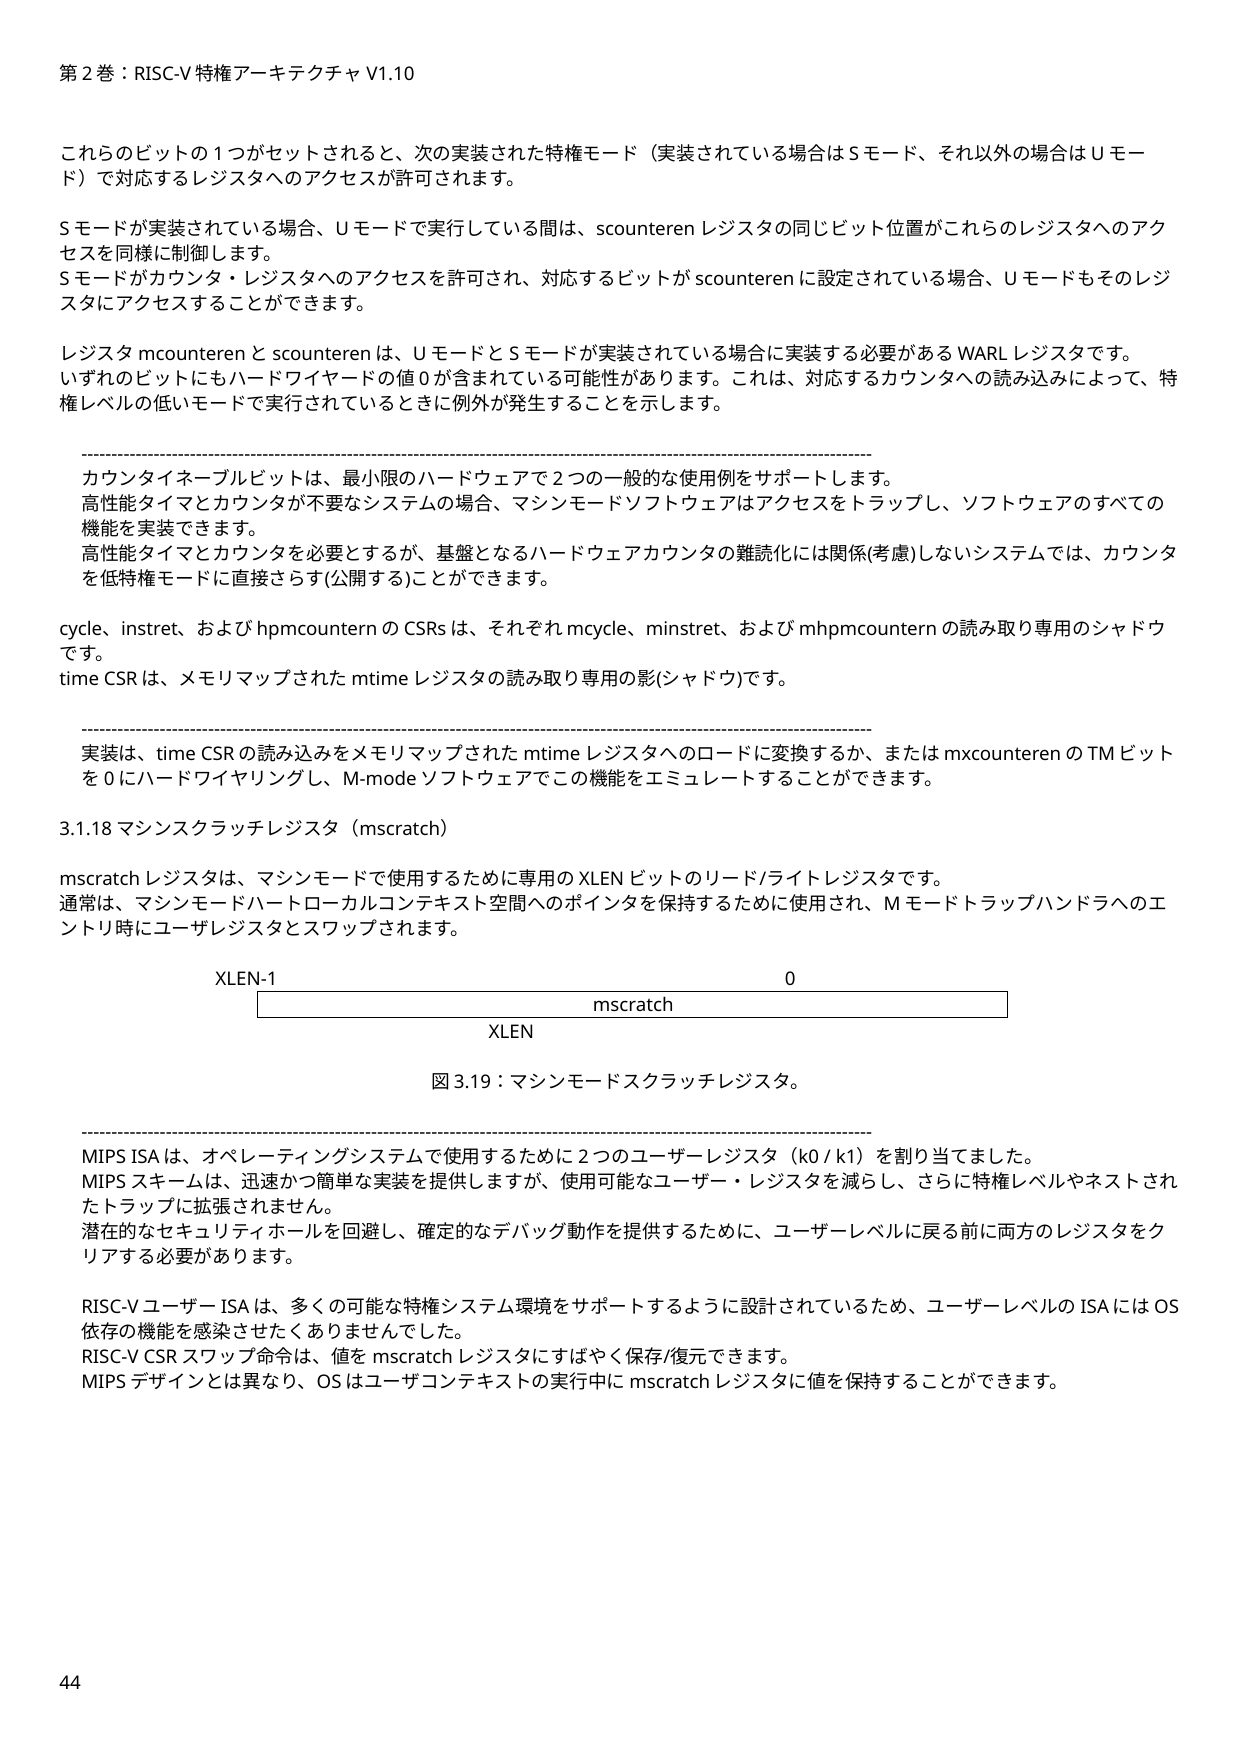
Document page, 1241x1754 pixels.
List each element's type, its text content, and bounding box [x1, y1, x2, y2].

text RISC-VユーザーISAは、多くの可能な特権システム環境をサポートするように設計されているため、ユーザーレベルのISAにはOS依存の機能を感染させたくありませんでした。 [81, 1293, 1181, 1343]
text MIPSデザインとは異なり、OSはユーザコンテキストの実行中にmscratchレジスタに値を保持することができます。 [81, 1368, 1181, 1393]
text time CSRは、メモリマップされたmtimeレジスタの読み取り専用の影(シャドウ)です。 [59, 666, 1181, 691]
text これらのビットの1つがセットされると、次の実装された特権モード（実装されている場合はSモード、それ以外の場合はUモード）で対応するレジスタへのアクセスが許可されます。 [59, 141, 1181, 191]
text Sモードがカウンタ・レジスタへのアクセスを許可され、対応するビットがscounterenに設定されている場合、Uモードもそのレジスタにアクセスすることができます。 [59, 266, 1181, 316]
text ----------------------------------------------------------------------------------------------------------------------------------- [81, 1118, 1181, 1143]
text 潜在的なセキュリティホールを回避し、確定的なデバッグ動作を提供するために、ユーザーレベルに戻る前に両方のレジスタをクリアする必要があります。 [81, 1218, 1181, 1268]
text 高性能タイマとカウンタを必要とするが、基盤となるハードウェアカウンタの難読化には関係(考慮)しないシステムでは、カウンタを低特権モードに直接さらす(公開する)ことができます。 [81, 541, 1181, 591]
text 高性能タイマとカウンタが不要なシステムの場合、マシンモードソフトウェアはアクセスをトラップし、ソフトウェアのすべての機能を実装できます。 [81, 491, 1181, 541]
text カウンタイネーブルビットは、最小限のハードウェアで2つの一般的な使用例をサポートします。 [81, 466, 1181, 491]
text MIPSスキームは、迅速かつ簡単な実装を提供しますが、使用可能なユーザー・レジスタを減らし、さらに特権レベルやネストされたトラップに拡張されません。 [81, 1168, 1181, 1218]
text 3.1.18マシンスクラッチレジスタ（mscratch） [59, 816, 1181, 841]
text Sモードが実装されている場合、Uモードで実行している間は、scounterenレジスタの同じビット位置がこれらのレジスタへのアクセスを同様に制御します。 [59, 216, 1181, 266]
text XLEN-1 0 [59, 966, 1181, 991]
text いずれのビットにもハードワイヤードの値0が含まれている可能性があります。これは、対応するカウンタへの読み込みによって、特権レベルの低いモードで実行されているときに例外が発生することを示します。 [59, 366, 1181, 416]
text MIPS ISAは、オペレーティングシステムで使用するために2つのユーザーレジスタ（k0 / k1）を割り当てました。 [81, 1143, 1181, 1168]
text 実装は、time CSRの読み込みをメモリマップされたmtimeレジスタへのロードに変換するか、またはmxcounterenのTMビットを0にハードワイヤリングし、M-modeソフトウェアでこの機能をエミュレートすることができます。 [81, 741, 1181, 791]
text mscratchレジスタは、マシンモードで使用するために専用のXLENビットのリード/ライトレジスタです。 [59, 866, 1181, 891]
text XLEN [59, 1018, 1181, 1043]
text RISC-V CSRスワップ命令は、値をmscratchレジスタにすばやく保存/復元できます。 [81, 1343, 1181, 1368]
text ----------------------------------------------------------------------------------------------------------------------------------- [81, 716, 1181, 741]
text 図3.19：マシンモードスクラッチレジスタ。 [59, 1068, 1181, 1093]
table_header mscratch [258, 992, 1007, 1017]
text ----------------------------------------------------------------------------------------------------------------------------------- [81, 441, 1181, 466]
text 通常は、マシンモードハートローカルコンテキスト空間へのポインタを保持するために使用され、Mモードトラップハンドラへのエントリ時にユーザレジスタとスワップされます。 [59, 891, 1181, 941]
text cycle、instret、およびhpmcounternのCSRsは、それぞれmcycle、minstret、およびmhpmcounternの読み取り専用のシャドウです。 [59, 616, 1181, 666]
text レジスタmcounterenとscounterenは、UモードとSモードが実装されている場合に実装する必要があるWARLレジスタです。 [59, 341, 1181, 366]
